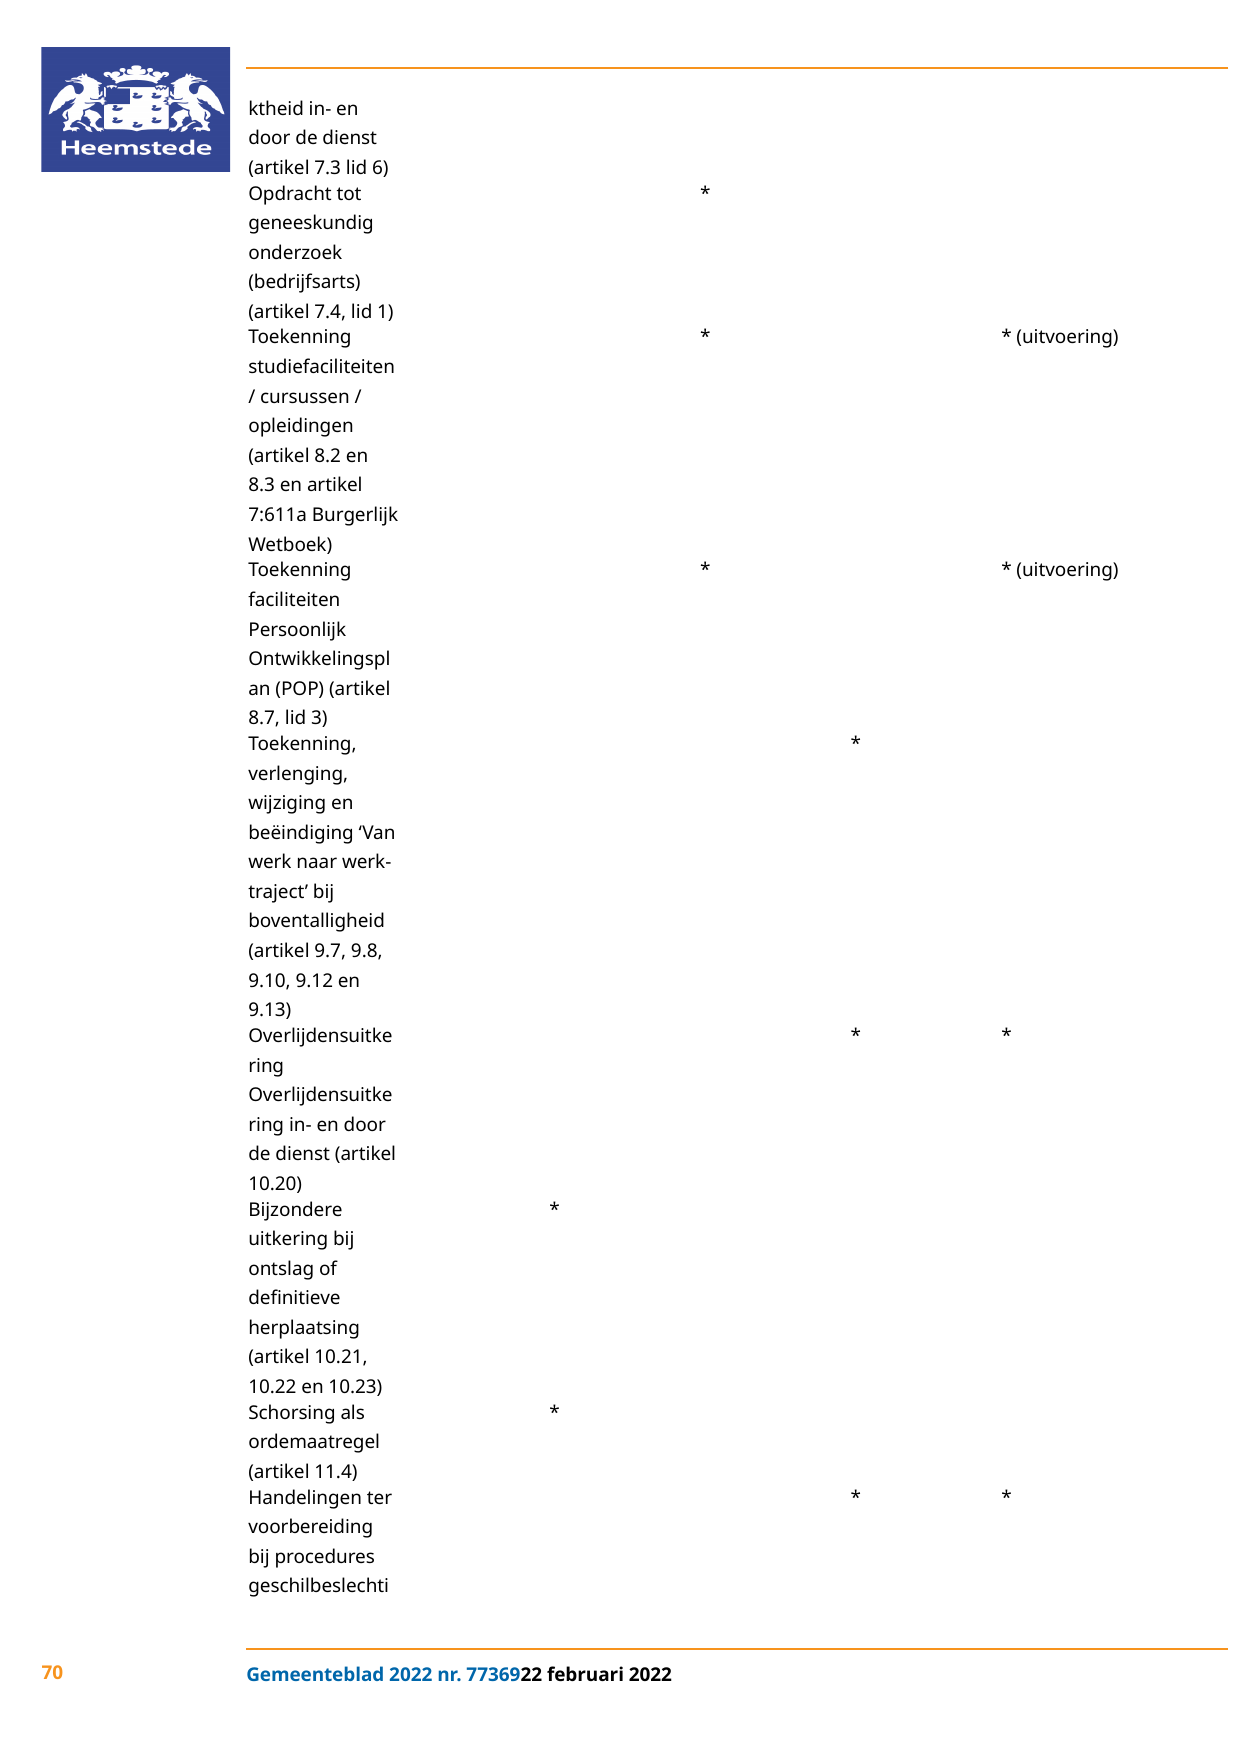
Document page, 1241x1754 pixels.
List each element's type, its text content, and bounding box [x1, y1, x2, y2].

table_cell * [700, 557, 850, 730]
table_cell * [1001, 1484, 1152, 1598]
table_cell Handelingen ter voorbereiding bij procedures geschilbeslechti [248, 1484, 398, 1598]
table_cell [399, 730, 549, 1022]
table_cell [1001, 730, 1152, 1022]
table_cell Toekenning studiefaciliteiten / cursussen / opleidingen (artikel 8.2 en 8.3 en artikel 7:611a Burgerlijk Wetboek) [248, 324, 398, 557]
table_cell [399, 557, 549, 730]
table_cell [1001, 95, 1152, 180]
table_cell * [549, 1399, 700, 1484]
table_cell [700, 1196, 850, 1399]
table_cell * [700, 324, 850, 557]
table_cell [399, 1484, 549, 1598]
table_cell Bijzondere uitkering bij ontslag of definitieve herplaatsing (artikel 10.21, 10.22 en 10.23) [248, 1196, 398, 1399]
table_cell [850, 1196, 1001, 1399]
table_cell [700, 730, 850, 1022]
table_cell [1001, 180, 1152, 324]
table_cell * [850, 1484, 1001, 1598]
table_cell * [549, 1196, 700, 1399]
table_cell * [850, 730, 1001, 1022]
table_cell [399, 1399, 549, 1484]
table_cell [850, 1399, 1001, 1484]
table_cell [549, 730, 700, 1022]
table_cell [1001, 1196, 1152, 1399]
table_cell [1001, 1399, 1152, 1484]
table_cell * [850, 1022, 1001, 1196]
table_cell Toekenning, verlenging, wijziging en beëindiging ‘Van werk naar werk-traject’ bij boventalligheid (artikel 9.7, 9.8, 9.10, 9.12 en 9.13) [248, 730, 398, 1022]
table_cell [549, 557, 700, 730]
table_cell [850, 324, 1001, 557]
table_cell * (uitvoering) [1001, 557, 1152, 730]
table_cell ktheid in- en door de dienst (artikel 7.3 lid 6) [248, 95, 398, 180]
table_cell * [1001, 1022, 1152, 1196]
table_cell [549, 180, 700, 324]
table_cell [850, 180, 1001, 324]
table_cell [399, 1022, 549, 1196]
table_cell [549, 95, 700, 180]
table_cell [549, 324, 700, 557]
table_cell Toekenning faciliteiten Persoonlijk Ontwikkelingsplan (POP) (artikel 8.7, lid 3) [248, 557, 398, 730]
table_cell [549, 1022, 700, 1196]
table_cell Overlijdensuitkering Overlijdensuitkering in- en door de dienst (artikel 10.20) [248, 1022, 398, 1196]
table_cell [700, 95, 850, 180]
table_cell [700, 1399, 850, 1484]
table_cell Schorsing als ordemaatregel (artikel 11.4) [248, 1399, 398, 1484]
table_cell [399, 95, 549, 180]
table_cell [850, 557, 1001, 730]
table_cell Opdracht tot geneeskundig onderzoek (bedrijfsarts) (artikel 7.4, lid 1) [248, 180, 398, 324]
table_cell [700, 1484, 850, 1598]
table_cell [549, 1484, 700, 1598]
table_cell [850, 95, 1001, 180]
table_cell * [700, 180, 850, 324]
table_cell [399, 1196, 549, 1399]
table_cell * (uitvoering) [1001, 324, 1152, 557]
picture [41, 47, 231, 172]
table_cell [700, 1022, 850, 1196]
table_cell [399, 180, 549, 324]
table_cell [399, 324, 549, 557]
